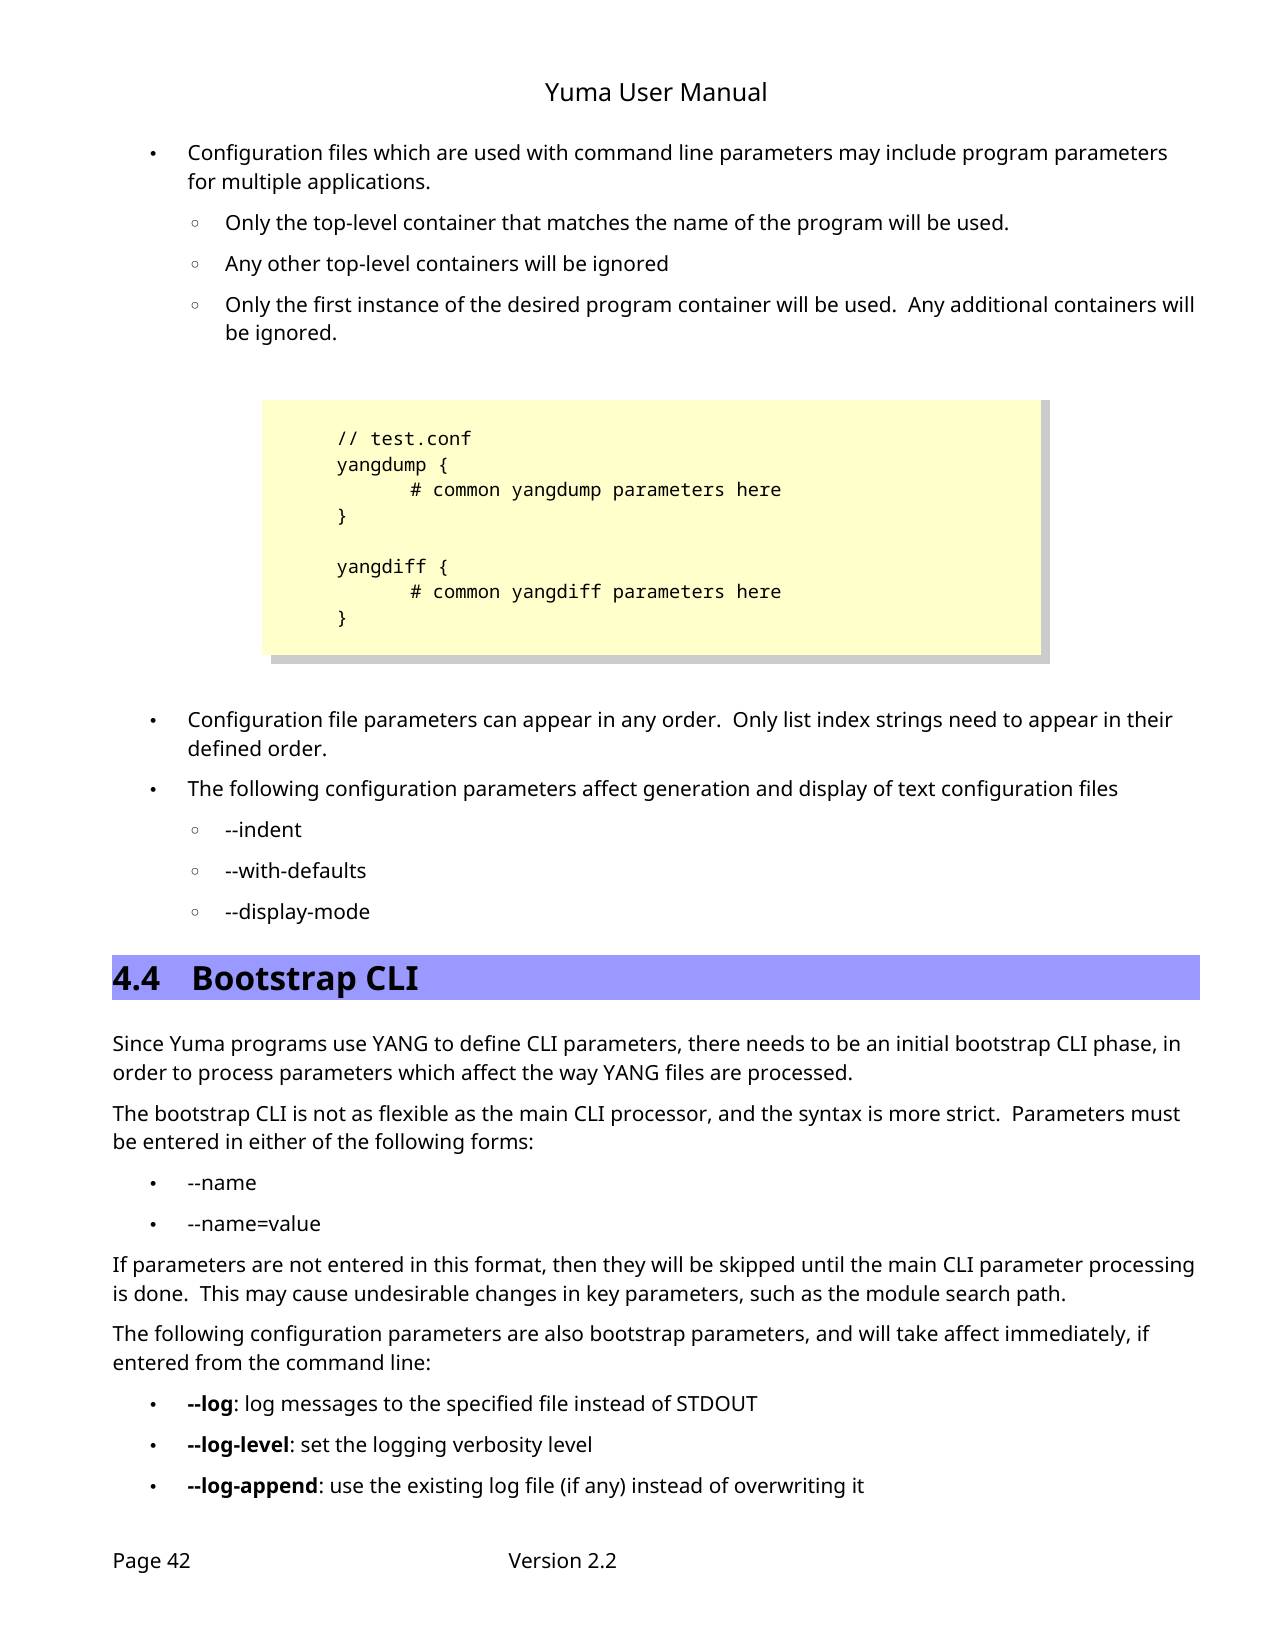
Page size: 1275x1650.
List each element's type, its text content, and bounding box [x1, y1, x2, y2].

text } [262, 604, 1041, 630]
list --name=value [150, 1209, 1200, 1238]
list --log: log messages to the specified file instead of STDOUT [150, 1389, 1200, 1417]
list Only the first instance of the desired program container will be used. Any additional containers will be ignored. [187, 290, 1200, 347]
list Only the top-level container that matches the name of the program will be used. [187, 208, 1200, 236]
text } [262, 502, 1041, 528]
text yangdiff { [262, 553, 1041, 579]
subtitle Bootstrap CLI [112, 955, 1200, 1000]
list The following configuration parameters affect generation and display of text configuration files [150, 774, 1200, 803]
list --indent [187, 816, 1200, 844]
text // test.conf [262, 426, 1041, 451]
list --log-level: set the logging verbosity level [150, 1430, 1200, 1458]
text # common yangdump parameters here [262, 477, 1041, 502]
text If parameters are not entered in this format, then they will be skipped until the main CLI parameter processing is done. This may cause undesirable changes in key parameters, such as the module search path. [112, 1250, 1200, 1307]
list --name [150, 1168, 1200, 1197]
list --with-defaults [187, 856, 1200, 885]
text yangdump { [262, 451, 1041, 477]
text Since Yuma programs use YANG to define CLI parameters, there needs to be an initial bootstrap CLI phase, in order to process parameters which affect the way YANG files are processed. [112, 1029, 1200, 1086]
list Configuration file parameters can appear in any order. Only list index strings need to appear in their defined order. [150, 705, 1200, 762]
list --log-append: use the existing log file (if any) instead of overwriting it [150, 1471, 1200, 1499]
list Any other top-level containers will be ignored [187, 249, 1200, 277]
text The following configuration parameters are also bootstrap parameters, and will take affect immediately, if entered from the command line: [112, 1319, 1200, 1376]
list --display-mode [187, 897, 1200, 926]
text # common yangdiff parameters here [262, 579, 1041, 604]
list Configuration files which are used with command line parameters may include program parameters for multiple applications. [150, 138, 1200, 195]
text The bootstrap CLI is not as flexible as the main CLI processor, and the syntax is more strict. Parameters must be entered in either of the following forms: [112, 1099, 1200, 1156]
